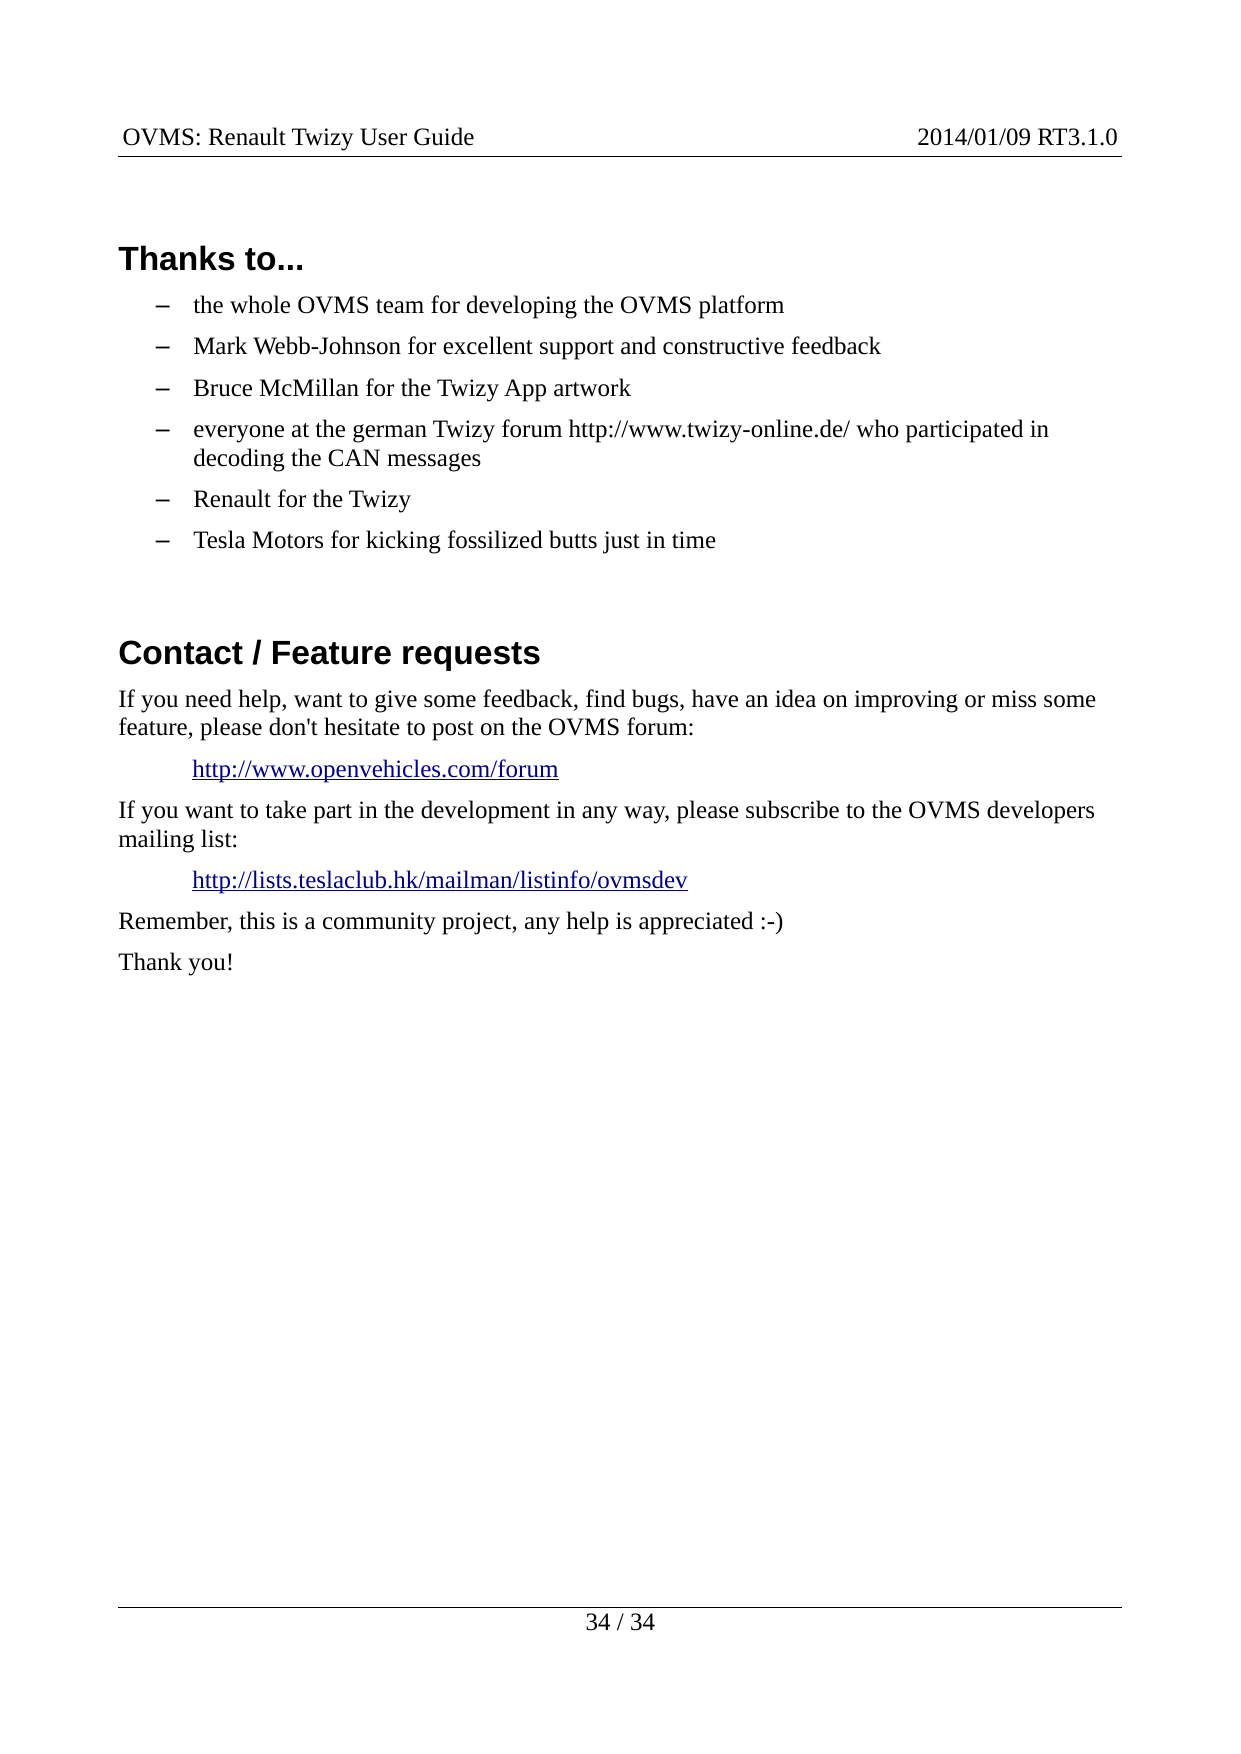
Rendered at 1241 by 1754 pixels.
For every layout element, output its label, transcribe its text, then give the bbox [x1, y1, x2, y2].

text http://www.openvehicles.com/forum [118, 754, 1122, 782]
text If you want to take part in the development in any way, please subscribe to the OVMS developers mailing list: [118, 795, 1122, 852]
list the whole OVMS team for developing the OVMS platform [156, 290, 1122, 319]
list Renault for the Twizy [156, 484, 1122, 513]
subtitle Thanks to... [118, 239, 1122, 278]
list Mark Webb-Johnson for excellent support and constructive feedback [156, 331, 1122, 360]
text http://lists.teslaclub.hk/mailman/listinfo/ovmsdev [118, 865, 1122, 894]
text If you need help, want to give some feedback, find bugs, have an idea on improving or miss some feature, please don't hesitate to post on the OVMS forum: [118, 684, 1122, 741]
list Bruce McMillan for the Twizy App artwork [156, 373, 1122, 401]
subtitle Contact / Feature requests [118, 633, 1122, 671]
text Thank you! [118, 947, 1122, 976]
text Remember, this is a community project, any help is appreciated :-) [118, 906, 1122, 935]
list everyone at the german Twizy forum http://www.twizy-online.de/ who participated in decoding the CAN messages [156, 414, 1122, 471]
list Tesla Motors for kicking fossilized butts just in time [156, 525, 1122, 554]
